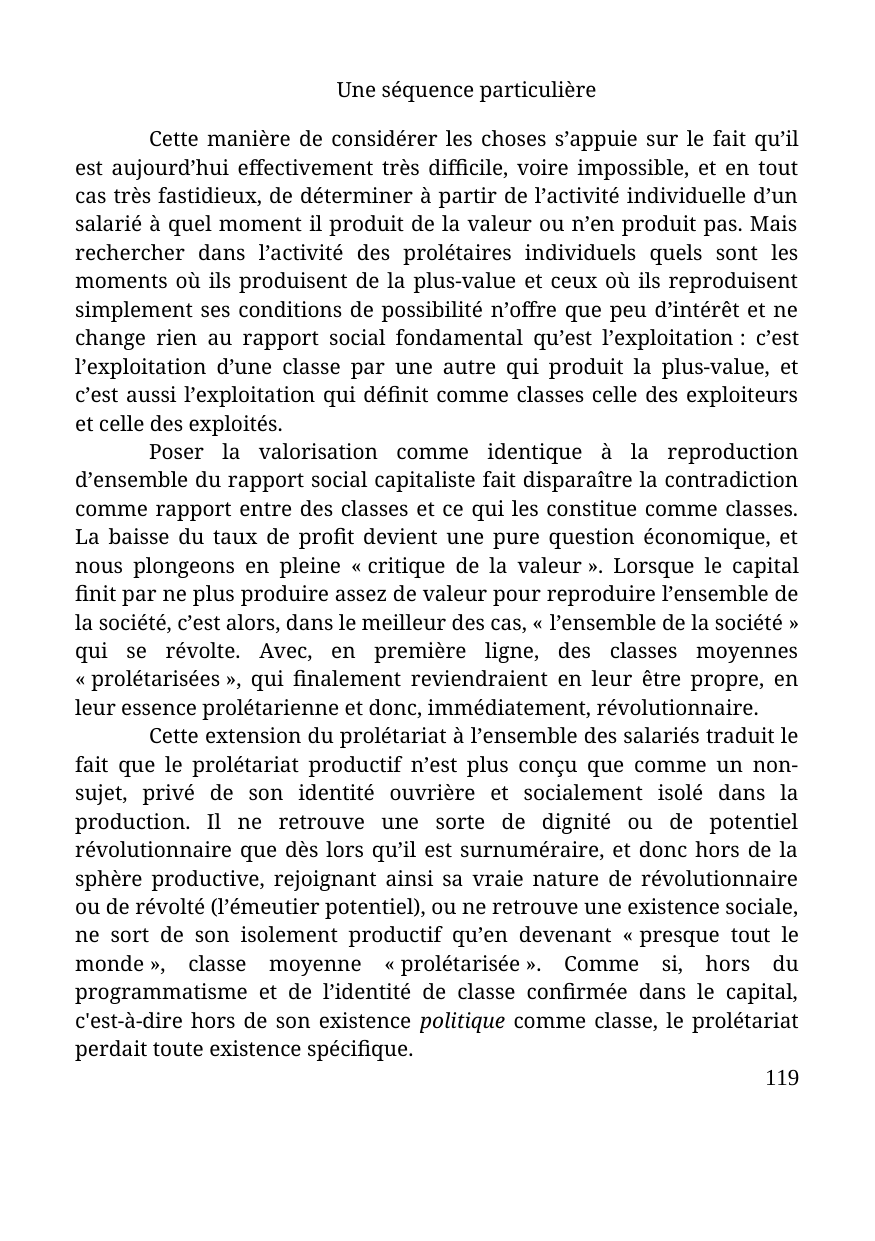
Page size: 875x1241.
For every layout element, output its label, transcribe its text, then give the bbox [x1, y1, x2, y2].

text Poser la valorisation comme identique à la reproduction d’ensemble du rapport social capitaliste fait disparaître la contradiction comme rapport entre des classes et ce qui les constitue comme classes. La baisse du taux de profit devient une pure question économique, et nous plongeons en pleine « critique de la valeur ». Lorsque le capital finit par ne plus produire assez de valeur pour reproduire l’ensemble de la société, c’est alors, dans le meilleur des cas, « l’ensemble de la société » qui se révolte. Avec, en première ligne, des classes moyennes « prolétarisées », qui finalement reviendraient en leur être propre, en leur essence prolétarienne et donc, immédiatement, révolutionnaire. [75, 437, 799, 721]
text Cette extension du prolétariat à l’ensemble des salariés traduit le fait que le prolétariat productif n’est plus conçu que comme un non-sujet, privé de son identité ouvrière et socialement isolé dans la production. Il ne retrouve une sorte de dignité ou de potentiel révolutionnaire que dès lors qu’il est surnuméraire, et donc hors de la sphère productive, rejoignant ainsi sa vraie nature de révolutionnaire ou de révolté (l’émeutier potentiel), ou ne retrouve une existence sociale, ne sort de son isolement productif qu’en devenant « presque tout le monde », classe moyenne « prolétarisée ». Comme si, hors du programmatisme et de l’identité de classe confirmée dans le capital, c'est-à-dire hors de son existence politique comme classe, le prolétariat perdait toute existence spécifique. [75, 721, 799, 1063]
text Cette manière de considérer les choses s’appuie sur le fait qu’il est aujourd’hui effectivement très difficile, voire impossible, et en tout cas très fastidieux, de déterminer à partir de l’activité individuelle d’un salarié à quel moment il produit de la valeur ou n’en produit pas. Mais rechercher dans l’activité des prolétaires individuels quels sont les moments où ils produisent de la plus-value et ceux où ils reproduisent simplement ses conditions de possibilité n’offre que peu d’intérêt et ne change rien au rapport social fondamental qu’est l’exploitation : c’est l’exploitation d’une classe par une autre qui produit la plus-value, et c’est aussi l’exploitation qui définit comme classes celle des exploiteurs et celle des exploités. [75, 124, 799, 437]
